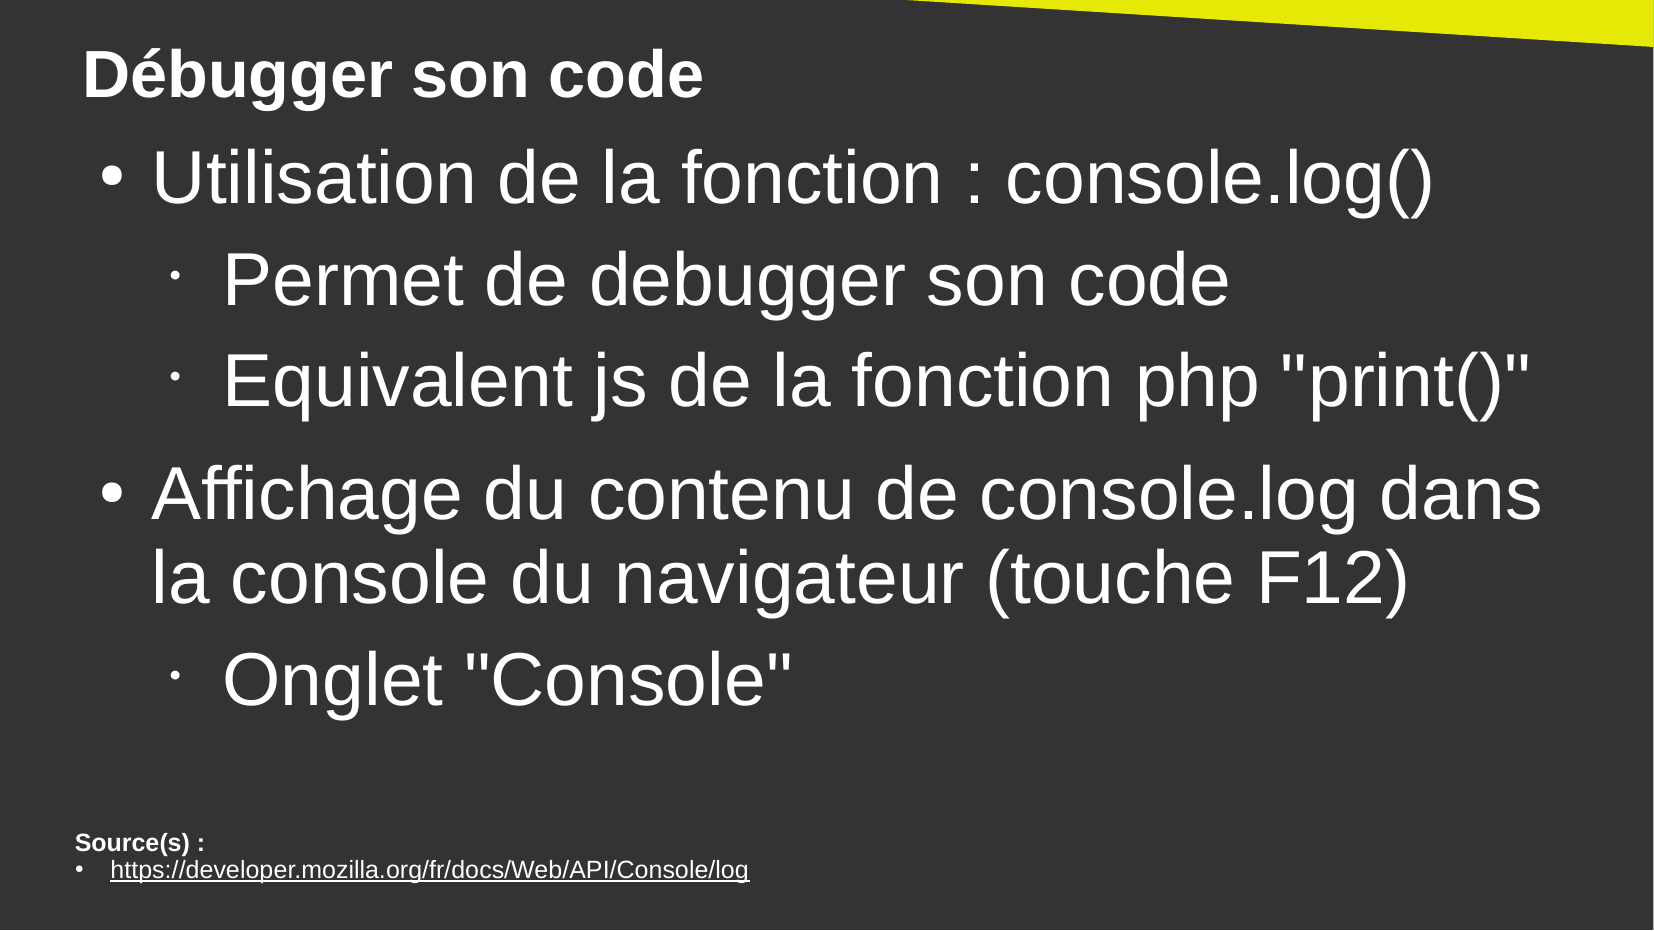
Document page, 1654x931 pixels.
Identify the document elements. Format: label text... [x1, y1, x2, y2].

list Utilisation de la fonction : console.log() Permet de debugger son code Equivalent js de la fonction php "print()" Affichage du contenu de console.log dans la console du navigateur (touche F12) Onglet "Console" [80, 135, 1620, 745]
text_box Source(s) : https://developer.mozilla.org/fr/docs/Web/API/Console/log [60, 820, 1583, 892]
text_box [906, 0, 1654, 47]
title Débugger son code [82, 37, 1571, 114]
